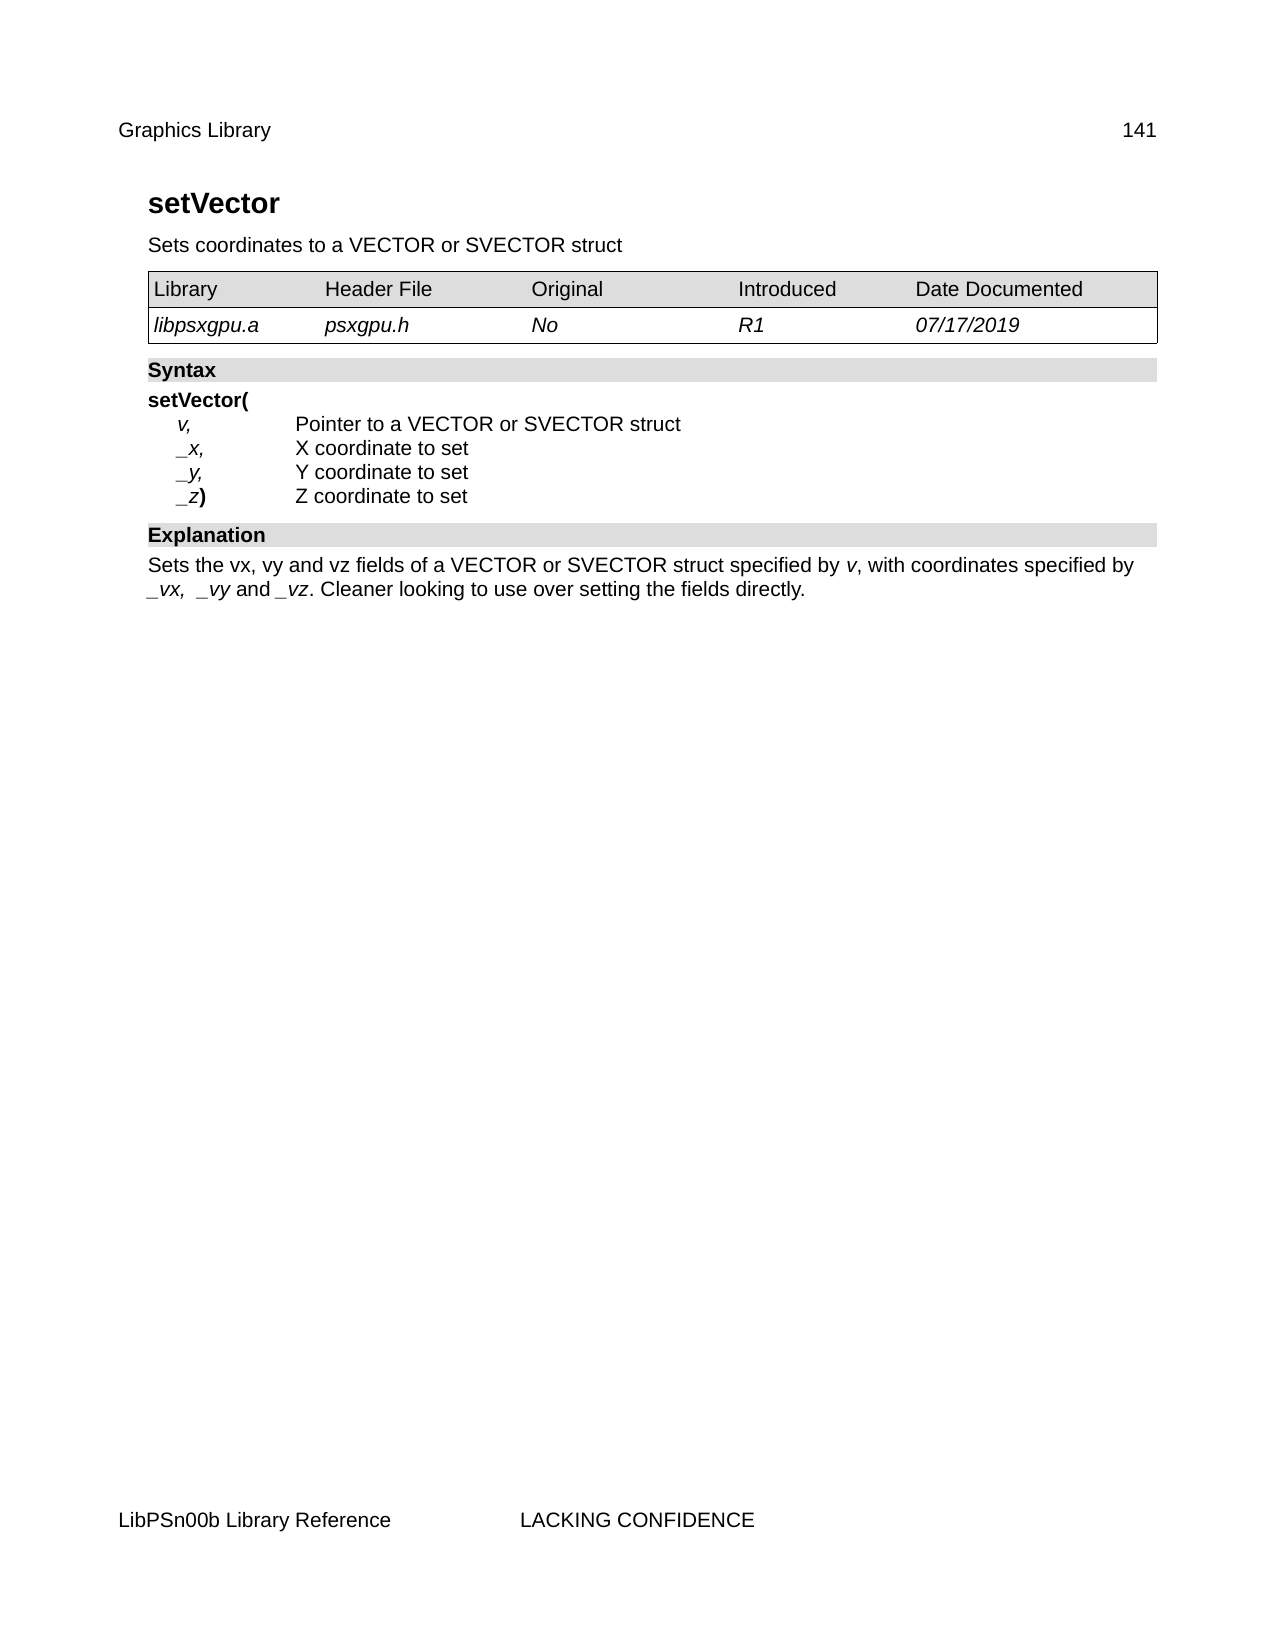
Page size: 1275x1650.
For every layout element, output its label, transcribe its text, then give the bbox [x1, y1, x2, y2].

text _x, X coordinate to set [148, 436, 1157, 460]
text _y, Y coordinate to set [148, 460, 1157, 484]
text _z) Z coordinate to set [148, 484, 1157, 508]
text libpsxgpu.a psxgpu.h No R1 07/17/2019 [149, 308, 1157, 343]
text v, Pointer to a VECTOR or SVECTOR struct [148, 412, 1157, 436]
text Library Header File Original Introduced Date Documented [149, 272, 1157, 307]
subtitle Explanation [148, 523, 1157, 547]
text Sets the vx, vy and vz fields of a VECTOR or SVECTOR struct specified by v, with coordinates specified by _vx, _vy and _vz. Cleaner looking to use over setting the fields directly. [148, 552, 1157, 600]
text setVector( [148, 388, 1157, 412]
subtitle Syntax [148, 358, 1157, 382]
text Sets coordinates to a VECTOR or SVECTOR struct [148, 232, 1157, 256]
subtitle setVector [148, 186, 1157, 220]
